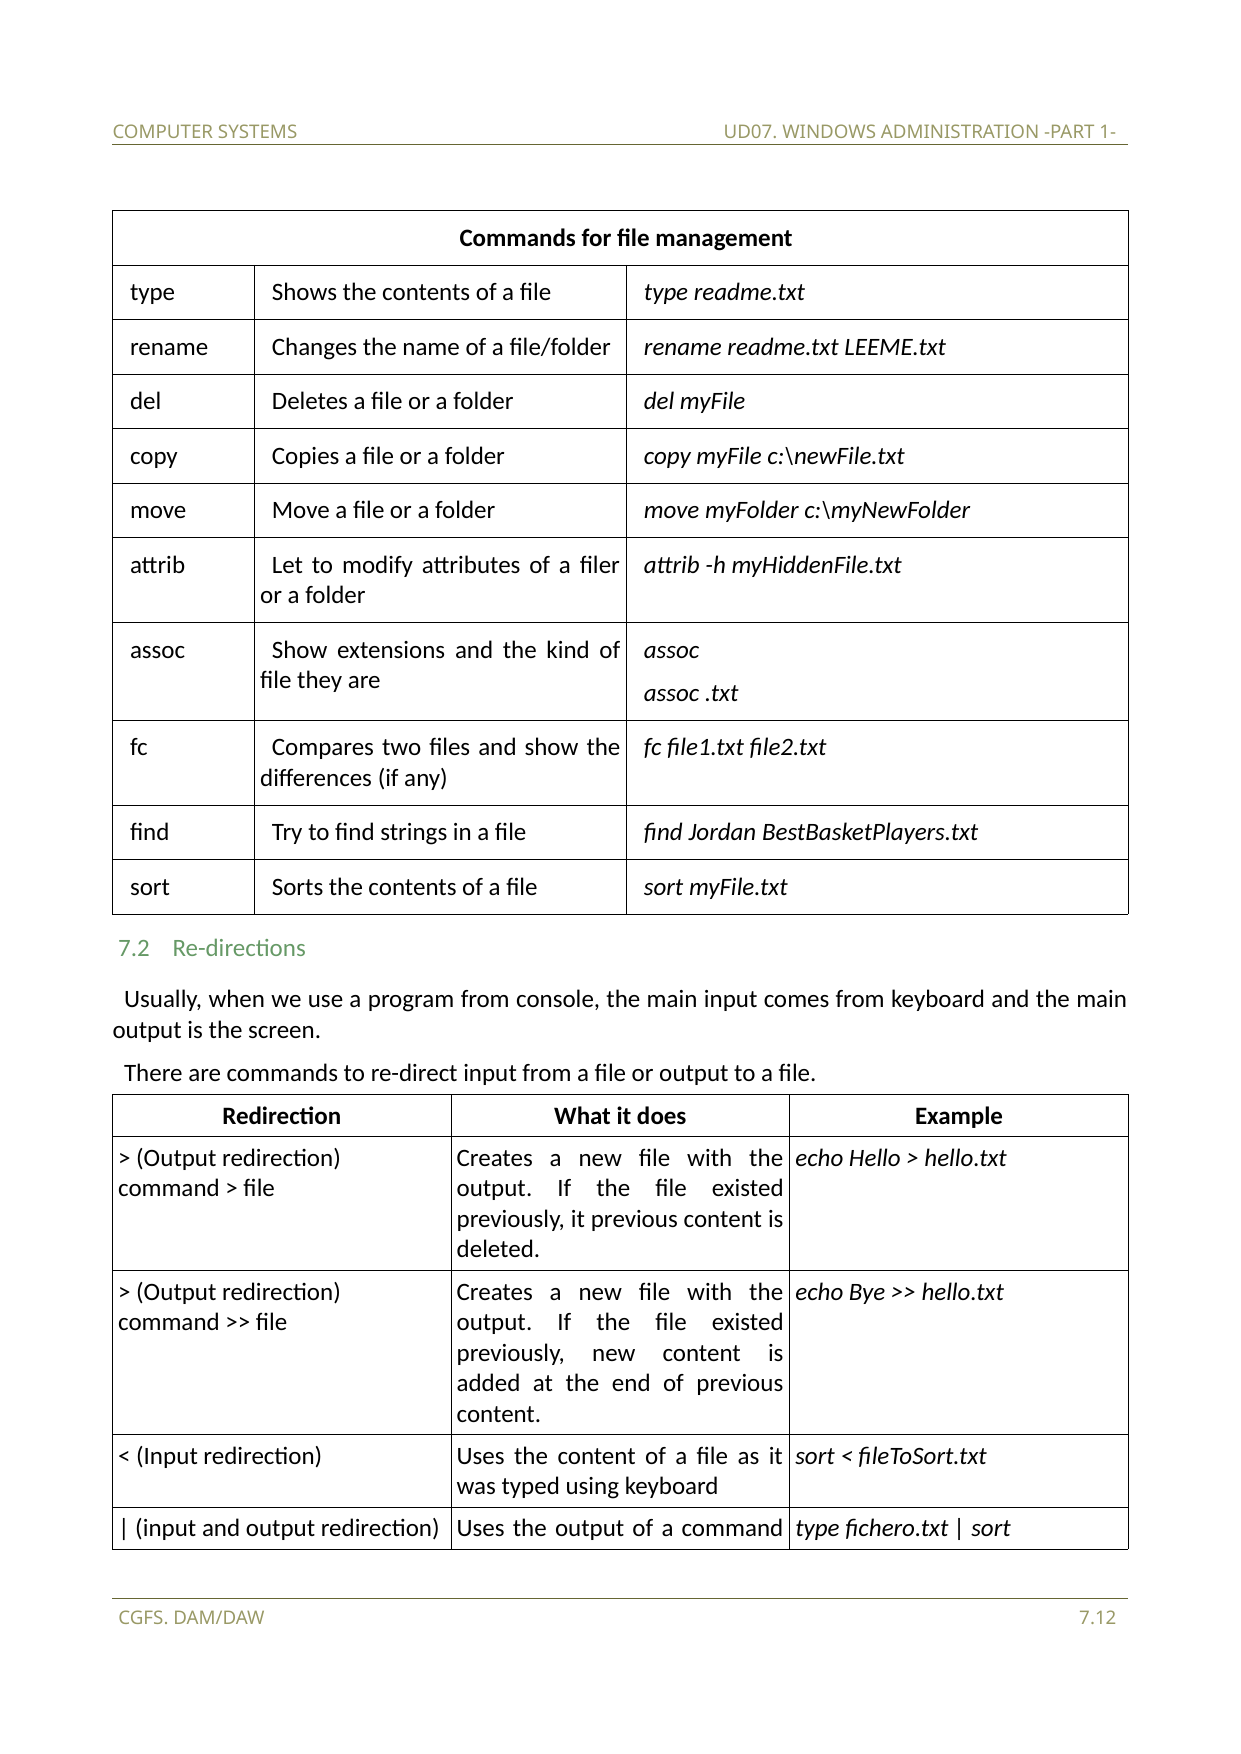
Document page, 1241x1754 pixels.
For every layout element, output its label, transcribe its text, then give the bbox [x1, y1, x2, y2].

table_cell type fichero.txt | sort [790, 1508, 1128, 1549]
table_cell find Jordan BestBasketPlayers.txt [627, 806, 1128, 859]
table_cell Shows the contents of a file [255, 266, 626, 319]
table_header What it does [452, 1095, 789, 1136]
table_header Commands for file management [113, 211, 1128, 265]
table_cell Uses the content of a file as it was typed using keyboard [452, 1435, 789, 1507]
table_cell sort [113, 860, 254, 913]
table_cell move myFolder c:\myNewFolder [627, 484, 1128, 537]
table_cell type [113, 266, 254, 319]
text There are commands to re-direct input from a file or output to a file. [112, 1057, 1128, 1088]
text Usually, when we use a program from console, the main input comes from keyboard and the main output is the screen. [112, 984, 1128, 1045]
table_cell Copies a file or a folder [255, 429, 626, 483]
table_cell assoc [113, 623, 254, 719]
table_cell Compares two files and show the differences (if any) [255, 721, 626, 804]
table_cell Sorts the contents of a file [255, 860, 626, 913]
table_cell Move a file or a folder [255, 484, 626, 537]
table_cell copy [113, 429, 254, 483]
table_cell Creates a new file with the output. If the file existed previously, it previous content is deleted. [452, 1137, 789, 1270]
table_cell Deletes a file or a folder [255, 375, 626, 428]
table_cell echo Bye >> hello.txt [790, 1271, 1128, 1434]
table_cell attrib [113, 538, 254, 622]
table_header Redirection [113, 1095, 451, 1136]
table_cell Try to find strings in a file [255, 806, 626, 859]
table_cell sort < fileToSort.txt [790, 1435, 1128, 1507]
table_cell fc file1.txt file2.txt [627, 721, 1128, 804]
table_cell type readme.txt [627, 266, 1128, 319]
table_cell move [113, 484, 254, 537]
table_cell find [113, 806, 254, 859]
table_cell fc [113, 721, 254, 804]
table_cell echo Hello > hello.txt [790, 1137, 1128, 1270]
table_cell attrib -h myHiddenFile.txt [627, 538, 1128, 622]
table_cell assoc assoc .txt [627, 623, 1128, 719]
table_cell Creates a new file with the output. If the file existed previously, new content is added at the end of previous content. [452, 1271, 789, 1434]
table_cell rename [113, 320, 254, 374]
table_cell Let to modify attributes of a filer or a folder [255, 538, 626, 622]
table_cell | (input and output redirection) [113, 1508, 451, 1549]
table_cell > (Output redirection) command >> file [113, 1271, 451, 1434]
table_cell Show extensions and the kind of file they are [255, 623, 626, 719]
table_cell < (Input redirection) [113, 1435, 451, 1507]
table_cell sort myFile.txt [627, 860, 1128, 913]
table_cell del [113, 375, 254, 428]
table_cell > (Output redirection) command > file [113, 1137, 451, 1270]
table_cell del myFile [627, 375, 1128, 428]
table_cell Changes the name of a file/folder [255, 320, 626, 374]
table_header Example [790, 1095, 1128, 1136]
table_cell copy myFile c:\newFile.txt [627, 429, 1128, 483]
subtitle Re-directions [112, 932, 1128, 963]
table_cell Uses the output of a command [452, 1508, 789, 1549]
table_cell rename readme.txt LEEME.txt [627, 320, 1128, 374]
